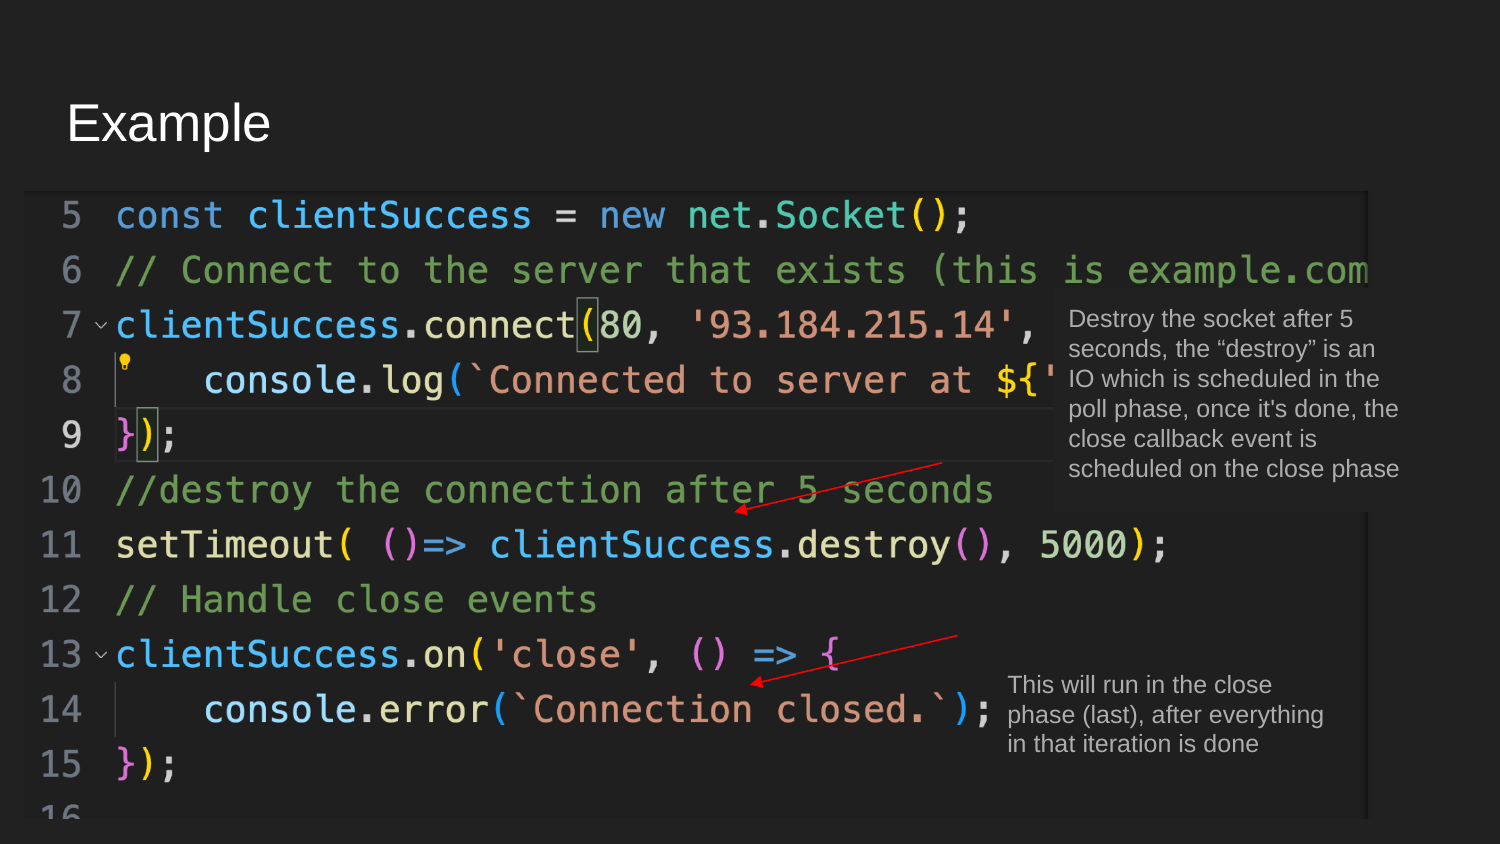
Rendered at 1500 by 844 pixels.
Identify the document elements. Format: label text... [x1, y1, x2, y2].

text_box This will run in the close phase (last), after everything in that iteration is done [992, 653, 1361, 748]
title Example [51, 72, 1449, 167]
picture [24, 191, 1371, 819]
text_box Destroy the socket after 5 seconds, the “destroy” is an IO which is scheduled in the poll phase, once it's done, the close callback event is scheduled on the close phase [1053, 287, 1422, 513]
